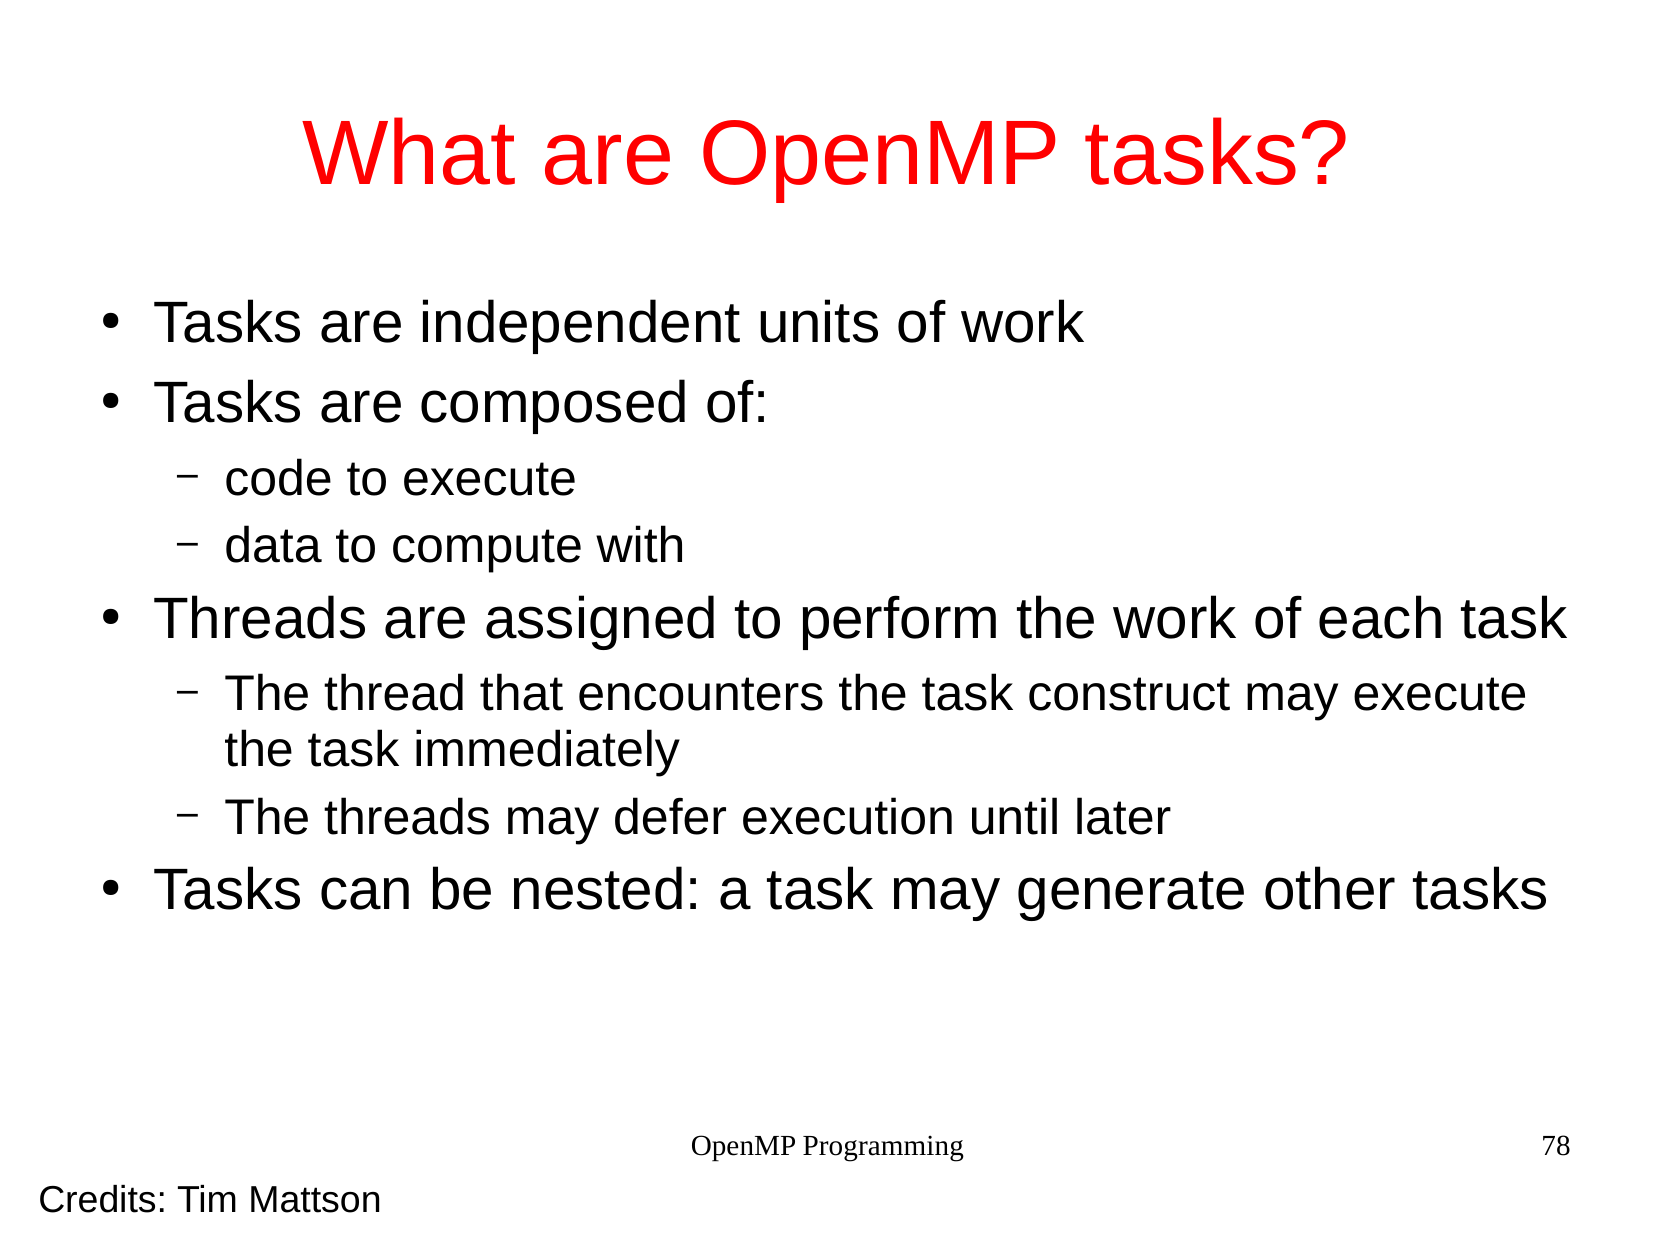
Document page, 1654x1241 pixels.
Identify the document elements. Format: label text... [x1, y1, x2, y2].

list Tasks are independent units of work Tasks are composed of: code to execute data to compute with Threads are assigned to perform the work of each task The thread that encounters the task construct may execute the task immediately The threads may defer execution until later Tasks can be nested: a task may generate other tasks [82, 290, 1571, 1109]
title What are OpenMP tasks? [82, 49, 1571, 257]
text_box Credits: Tim Mattson [23, 1171, 402, 1229]
